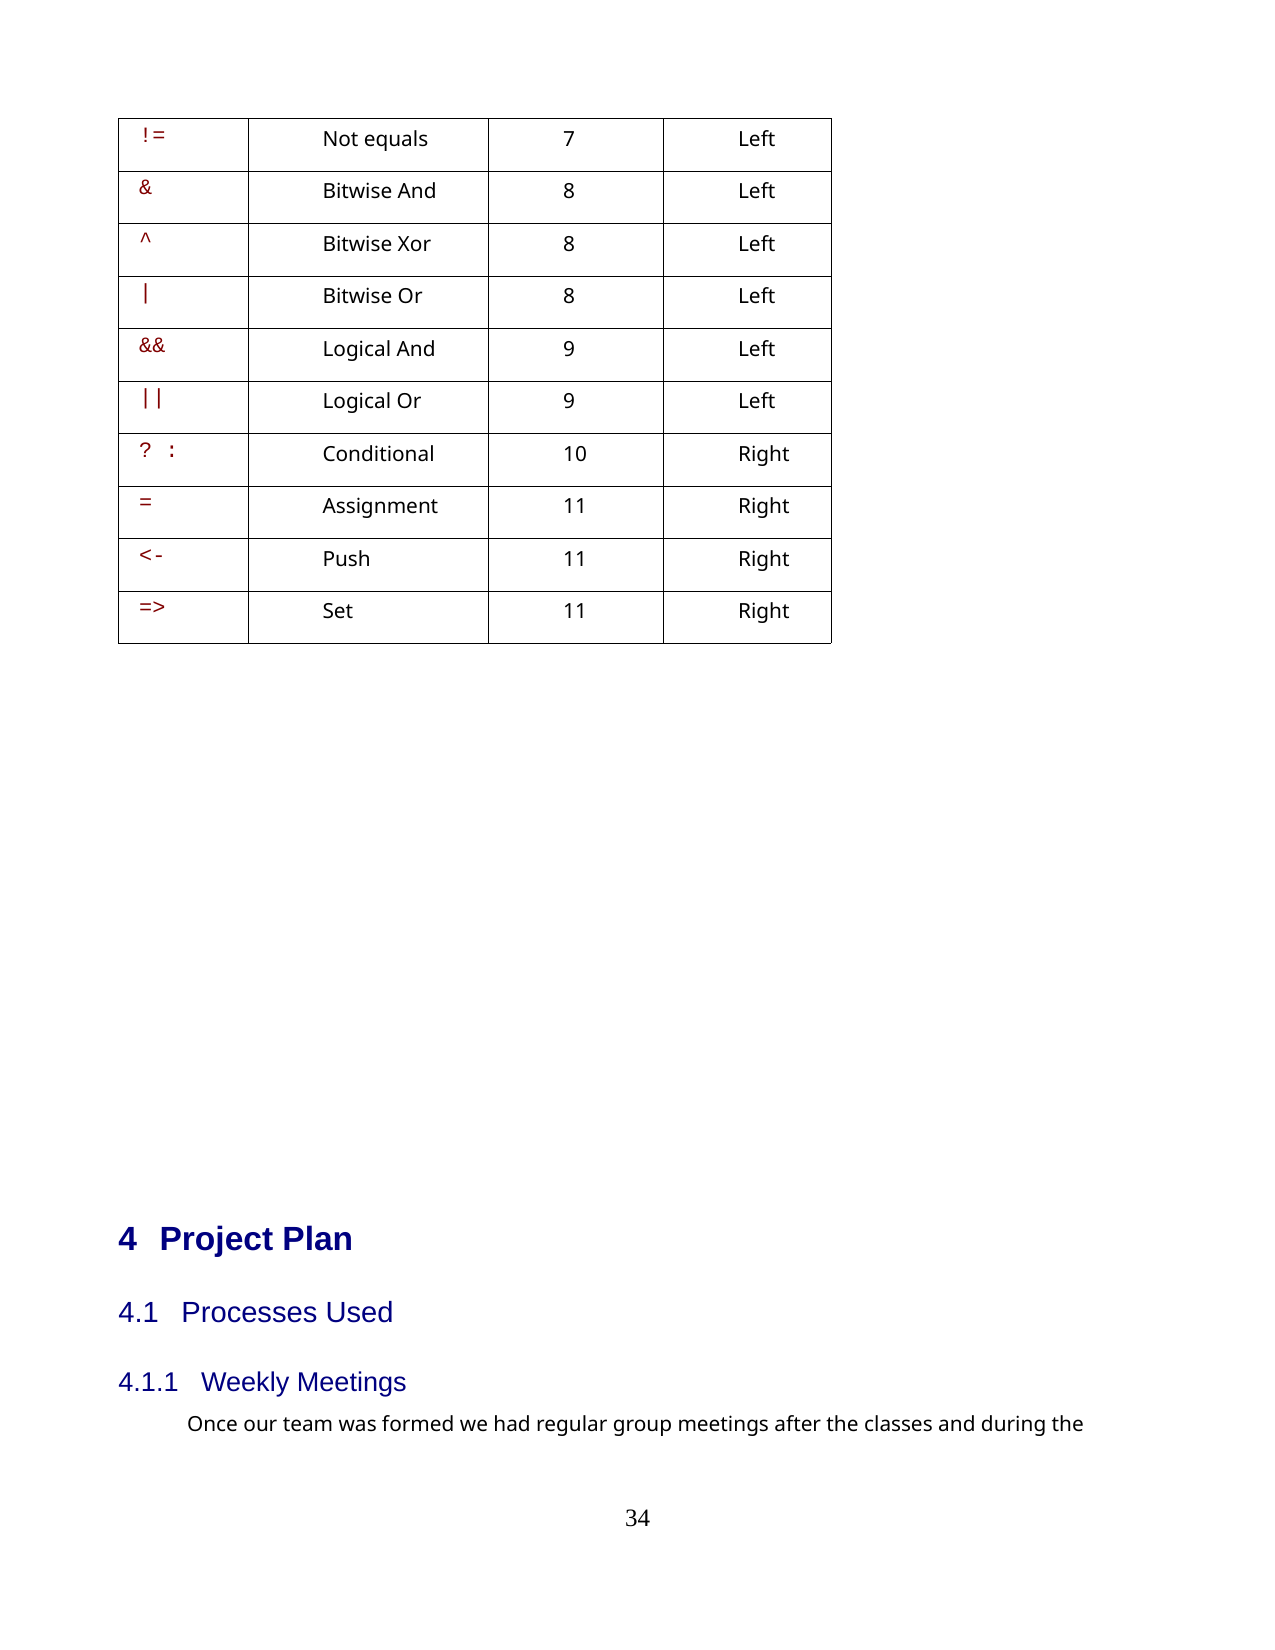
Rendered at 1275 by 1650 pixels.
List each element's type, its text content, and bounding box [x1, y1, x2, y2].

table_cell 9 [489, 382, 663, 433]
subtitle Weekly Meetings [118, 1366, 1157, 1397]
table_cell Not equals [249, 119, 488, 171]
table_cell Left [664, 277, 831, 328]
table_cell <- [119, 539, 248, 591]
table_cell Bitwise Or [249, 277, 488, 328]
table_cell Left [664, 224, 831, 276]
table_cell Push [249, 539, 488, 591]
table_cell Logical And [249, 329, 488, 381]
table_cell Right [664, 434, 831, 486]
table_cell & [119, 172, 248, 223]
table_cell ^ [119, 224, 248, 276]
table_cell Left [664, 382, 831, 433]
subtitle Processes Used [118, 1295, 1157, 1328]
table_cell Right [664, 487, 831, 538]
text Once our team was formed we had regular group meetings after the classes and during the [124, 1409, 1157, 1438]
table_cell Assignment [249, 487, 488, 538]
table_cell Bitwise And [249, 172, 488, 223]
table_cell 8 [489, 224, 663, 276]
table_cell 11 [489, 487, 663, 538]
table_cell | [119, 277, 248, 328]
table_cell Set [249, 592, 488, 643]
table_cell Logical Or [249, 382, 488, 433]
table_cell Right [664, 592, 831, 643]
table_cell || [119, 382, 248, 433]
table_cell Left [664, 119, 831, 171]
table_cell = [119, 487, 248, 538]
subtitle Project Plan [118, 1219, 1157, 1257]
table_cell 7 [489, 119, 663, 171]
table_cell 8 [489, 277, 663, 328]
table_cell 11 [489, 539, 663, 591]
table_cell 11 [489, 592, 663, 643]
table_cell Left [664, 172, 831, 223]
table_cell Conditional [249, 434, 488, 486]
table_cell Bitwise Xor [249, 224, 488, 276]
table_cell && [119, 329, 248, 381]
table_cell 10 [489, 434, 663, 486]
table_cell ? : [119, 434, 248, 486]
table_cell 8 [489, 172, 663, 223]
table_cell != [119, 119, 248, 171]
table_cell 9 [489, 329, 663, 381]
table_cell => [119, 592, 248, 643]
table_cell Left [664, 329, 831, 381]
table_cell Right [664, 539, 831, 591]
